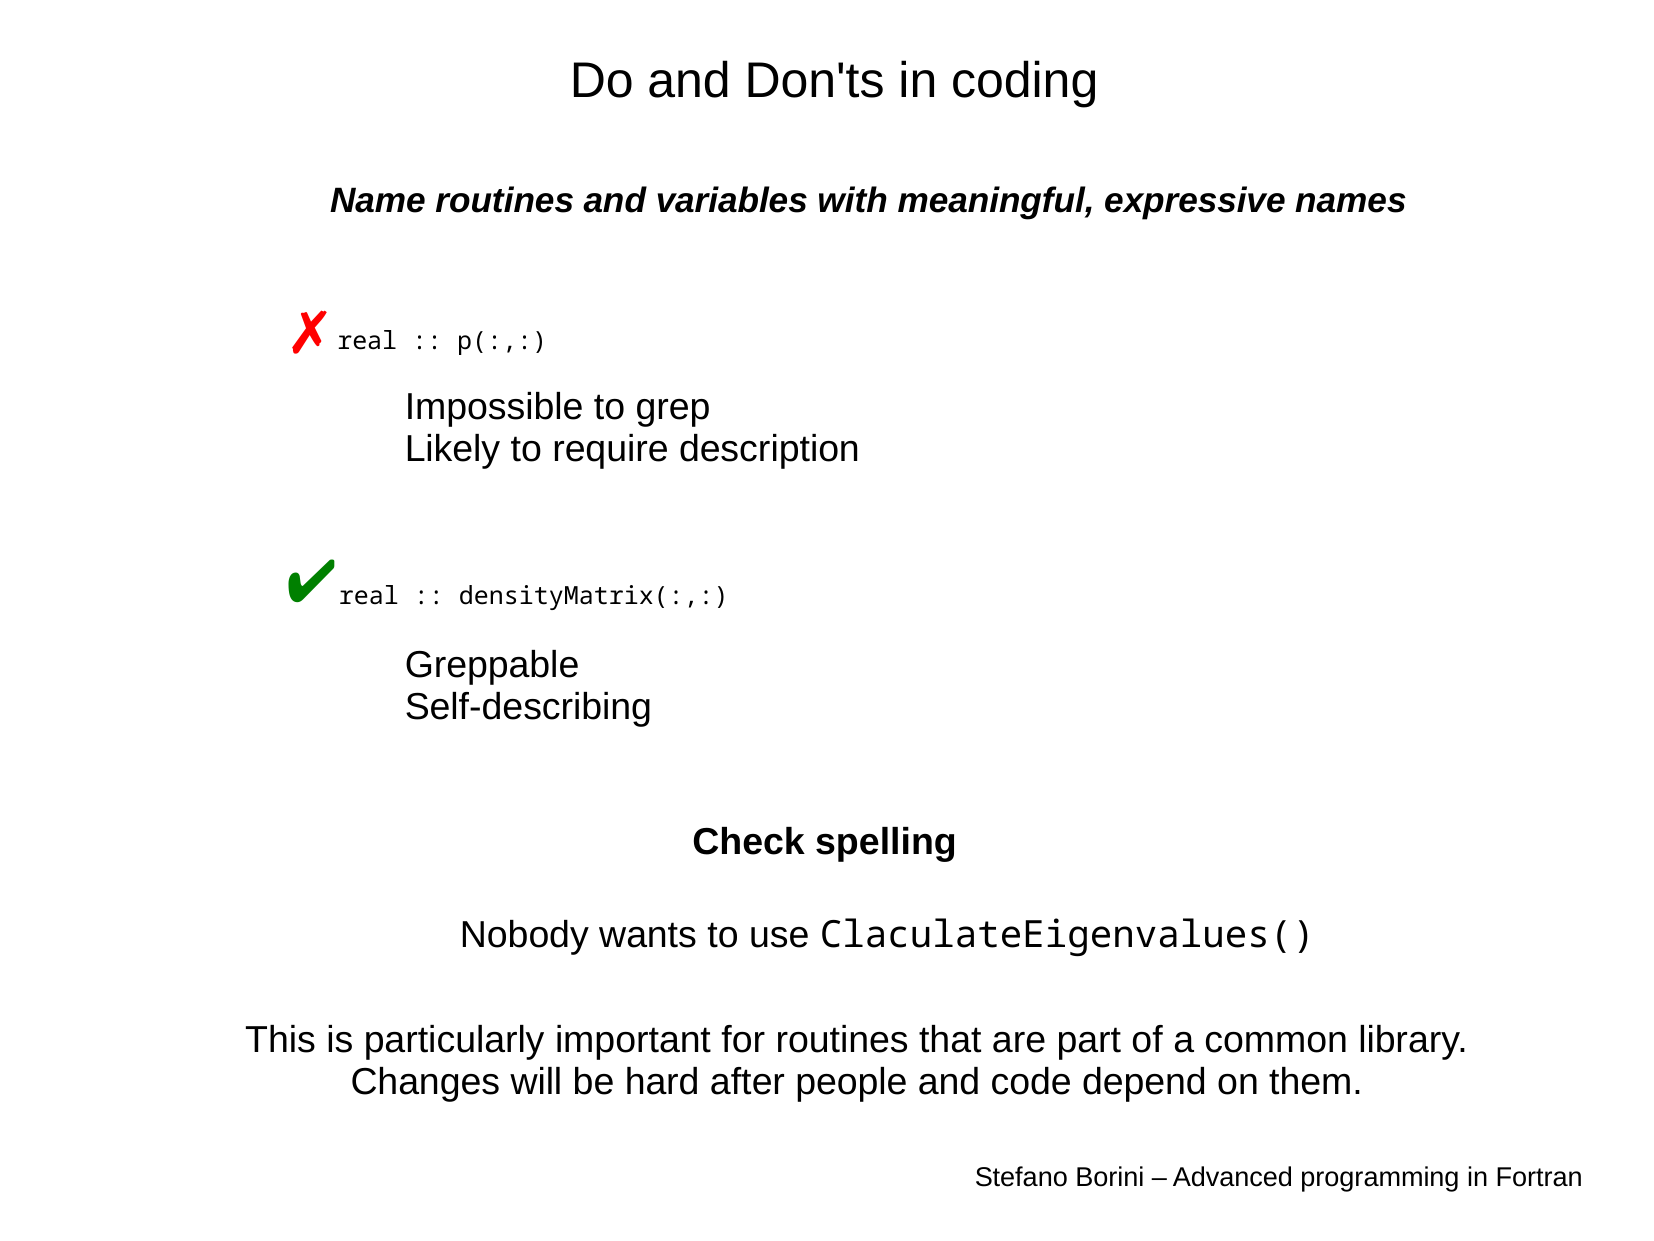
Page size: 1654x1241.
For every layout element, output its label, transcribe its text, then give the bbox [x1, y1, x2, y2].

text_box Do and Don'ts in coding [555, 44, 1231, 116]
text_box [272, 555, 348, 613]
text_box real :: p(:,:) [322, 315, 631, 362]
text_box Impossible to grep Likely to require description [390, 378, 877, 477]
text_box Stefano Borini – Advanced programming in Fortran [960, 1154, 1598, 1201]
text_box [278, 303, 355, 361]
text_box Greppable Self-describing [390, 636, 668, 736]
text_box This is particularly important for routines that are part of a common library. Changes will be hard after people and code depend on them. [230, 1011, 1485, 1111]
text_box Check spelling [677, 812, 973, 870]
list Name routines and variables with meaningful, expressive names [330, 180, 1411, 256]
text_box real :: densityMatrix(:,:) [324, 570, 744, 617]
text_box Nobody wants to use ClaculateEigenvalues() [445, 900, 1331, 962]
